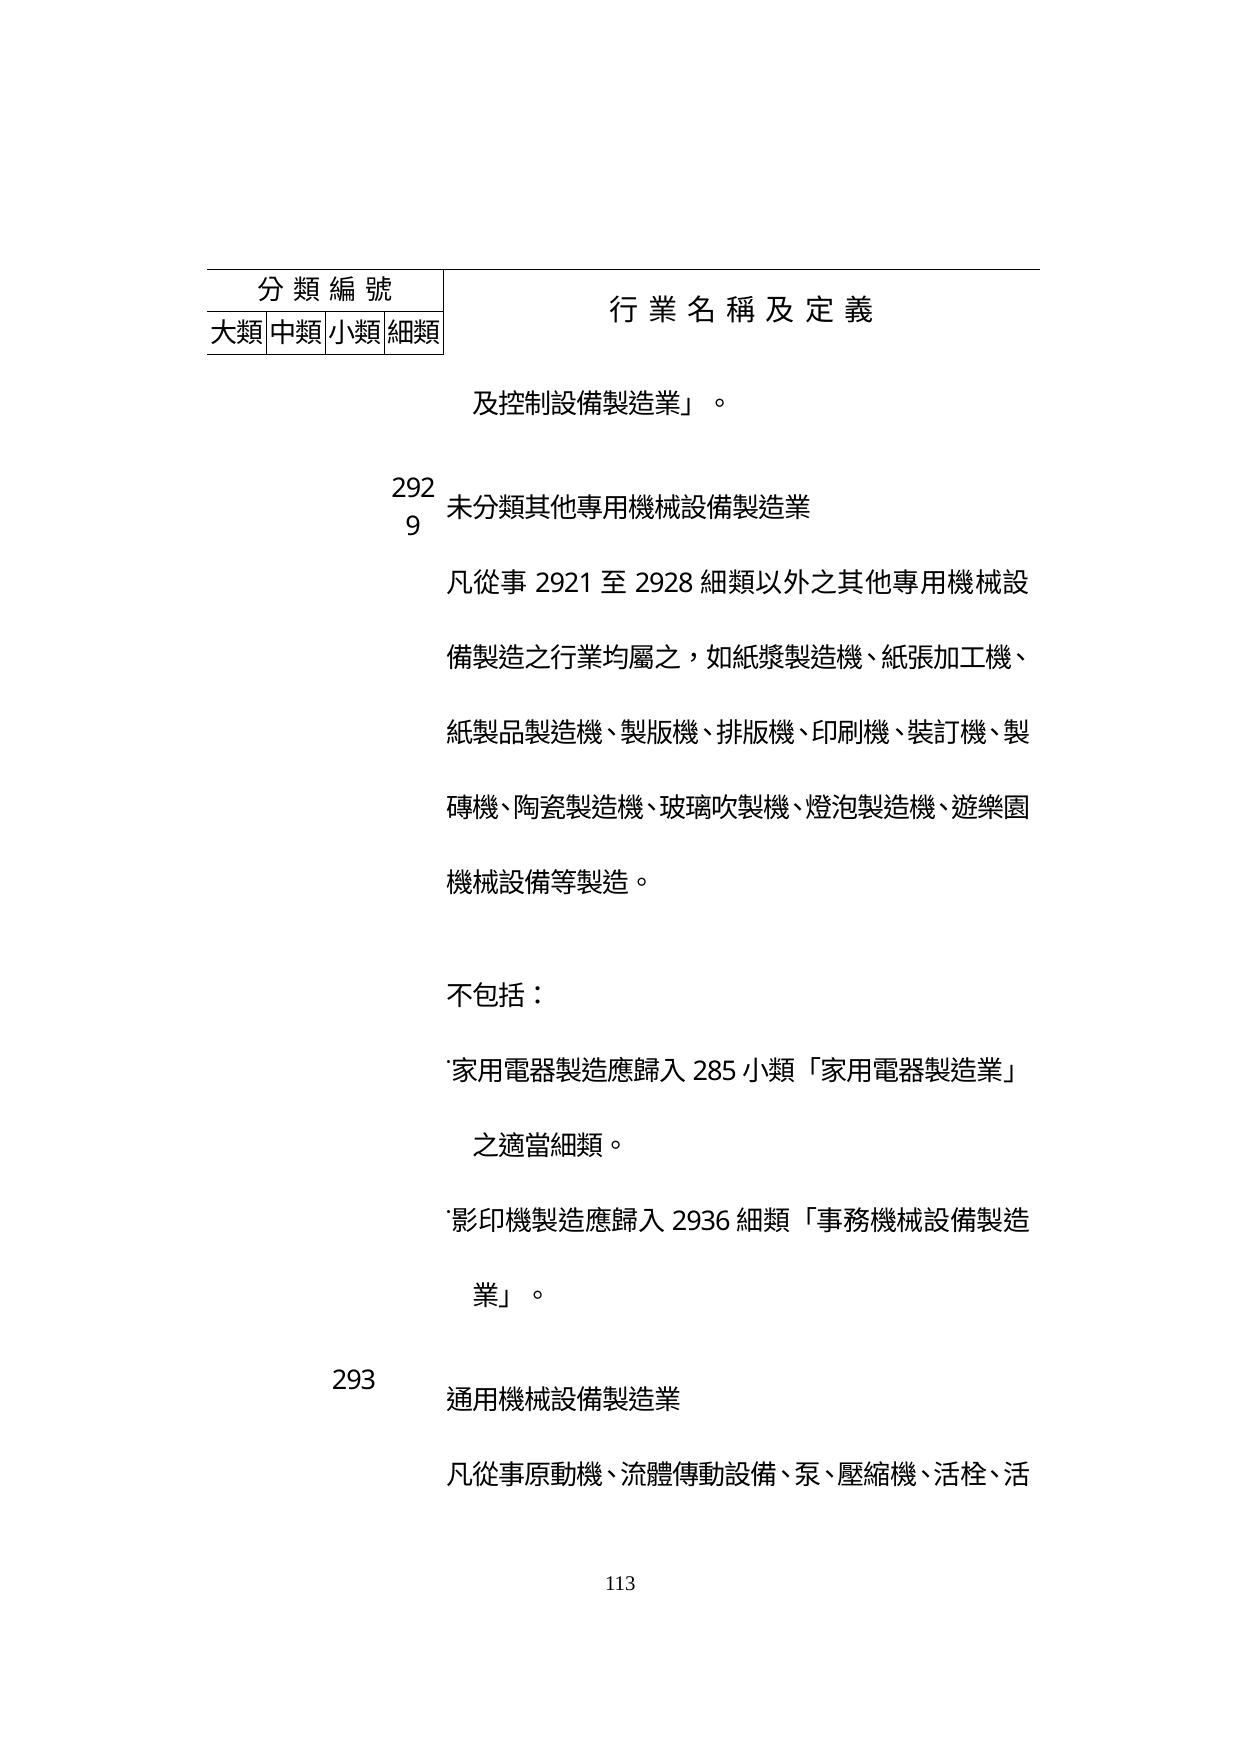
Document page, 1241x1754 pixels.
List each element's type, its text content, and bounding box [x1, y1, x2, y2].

table_cell [207, 439, 266, 468]
table_cell 293 [325, 1360, 384, 1510]
table_cell [384, 1331, 443, 1360]
table_cell [325, 364, 384, 439]
table_cell [266, 1331, 325, 1360]
table_cell [266, 1360, 325, 1510]
table_cell [384, 364, 443, 439]
table_cell 2929 [384, 468, 443, 1331]
table_cell 未分類其他專用機械設備製造業 凡從事2921至2928細類以外之其他專用機械設備製造之行業均屬之，如紙漿製造機、紙張加工機、紙製品製造機、製版機、排版機、印刷機、裝訂機、製磚機、陶瓷製造機、玻璃吹製機、燈泡製造機、遊樂園機械設備等製造。 不包括： ˙家用電器製造應歸入285小類「家用電器製造業」之適當細類。 ˙影印機製造應歸入2936細類「事務機械設備製造業」。 [443, 468, 1033, 1331]
table_cell [325, 468, 384, 1331]
table_cell [207, 468, 266, 1331]
table_cell [384, 439, 443, 468]
table_cell [207, 1360, 266, 1510]
table_cell [266, 439, 325, 468]
table_cell [207, 1331, 266, 1360]
table_cell [325, 1331, 384, 1360]
table_cell 通用機械設備製造業 凡從事原動機、流體傳動設備、泵、壓縮機、活栓、活 [443, 1360, 1033, 1510]
table_cell [384, 1360, 443, 1510]
table_cell [325, 439, 384, 468]
table_cell [266, 468, 325, 1331]
table_cell [266, 364, 325, 439]
table_cell [443, 1331, 1033, 1360]
table_cell [443, 439, 1033, 468]
table_cell 及控制設備製造業」。 [443, 364, 1033, 439]
table_cell [207, 364, 266, 439]
